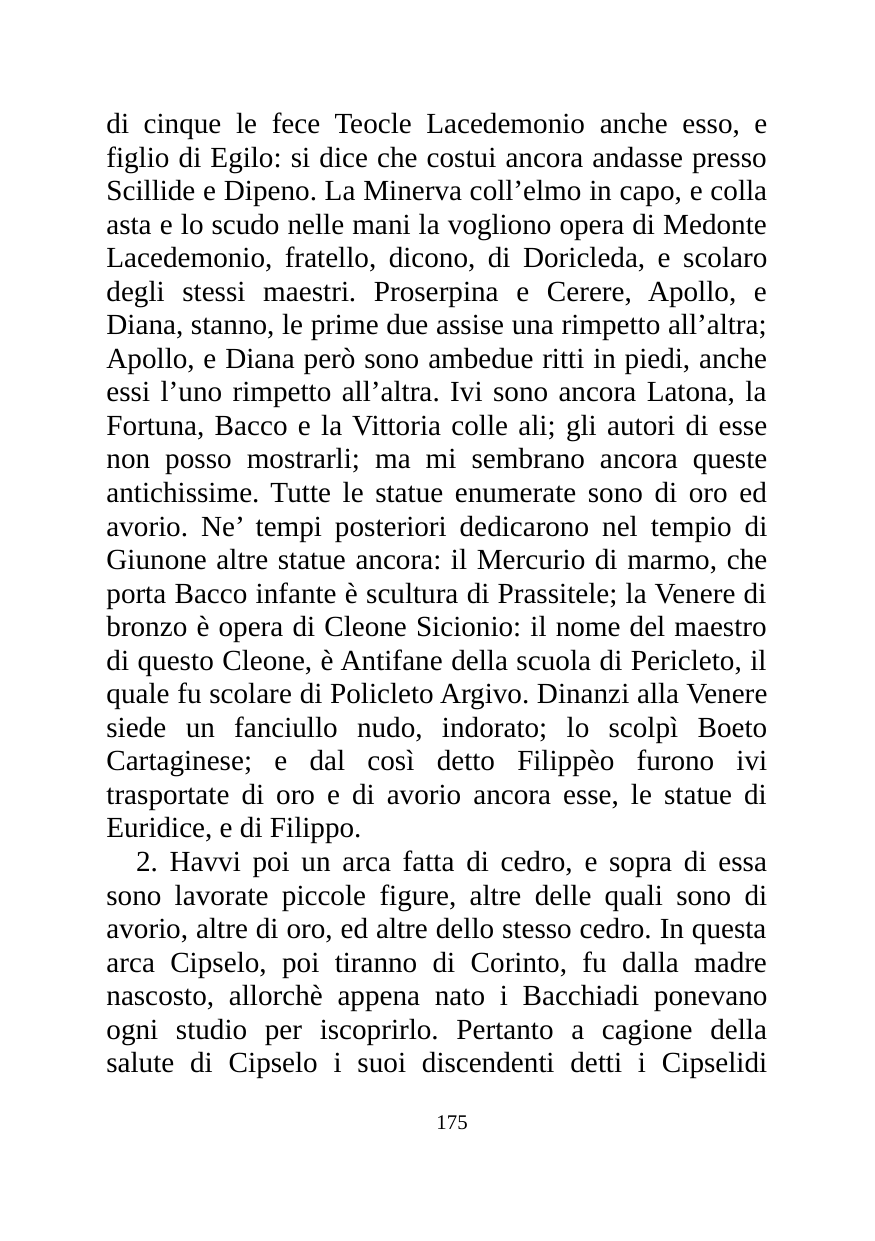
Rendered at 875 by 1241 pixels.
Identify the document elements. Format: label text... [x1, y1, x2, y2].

text 2. Havvi poi un arca fatta di cedro, e sopra di essa sono lavorate piccole figure, altre delle quali sono di avorio, altre di oro, ed altre dello stesso cedro. In questa arca Cipselo, poi tiranno di Corinto, fu dalla madre nascosto, allorchè appena nato i Bacchiadi ponevano ogni studio per iscoprirlo. Pertanto a cagione della salute di Cipselo i suoi discendenti detti i Cipselidi [106, 844, 768, 1079]
text di cinque le fece Teocle Lacedemonio anche esso, e figlio di Egilo: si dice che costui ancora andasse presso Scillide e Dipeno. La Minerva coll’elmo in capo, e colla asta e lo scudo nelle mani la vogliono opera di Medonte Lacedemonio, fratello, dicono, di Doricleda, e scolaro degli stessi maestri. Proserpina e Cerere, Apollo, e Diana, stanno, le prime due assise una rimpetto all’altra; Apollo, e Diana però sono ambedue ritti in piedi, anche essi l’uno rimpetto all’altra. Ivi sono ancora Latona, la Fortuna, Bacco e la Vittoria colle ali; gli autori di esse non posso mostrarli; ma mi sembrano ancora queste antichissime. Tutte le statue enumerate sono di oro ed avorio. Ne’ tempi posteriori dedicarono nel tempio di Giunone altre statue ancora: il Mercurio di marmo, che porta Bacco infante è scultura di Prassitele; la Venere di bronzo è opera di Cleone Sicionio: il nome del maestro di questo Cleone, è Antifane della scuola di Pericleto, il quale fu scolare di Policleto Argivo. Dinanzi alla Venere siede un fanciullo nudo, indorato; lo scolpì Boeto Cartaginese; e dal così detto Filippèo furono ivi trasportate di oro e di avorio ancora esse, le statue di Euridice, e di Filippo. [106, 106, 768, 844]
